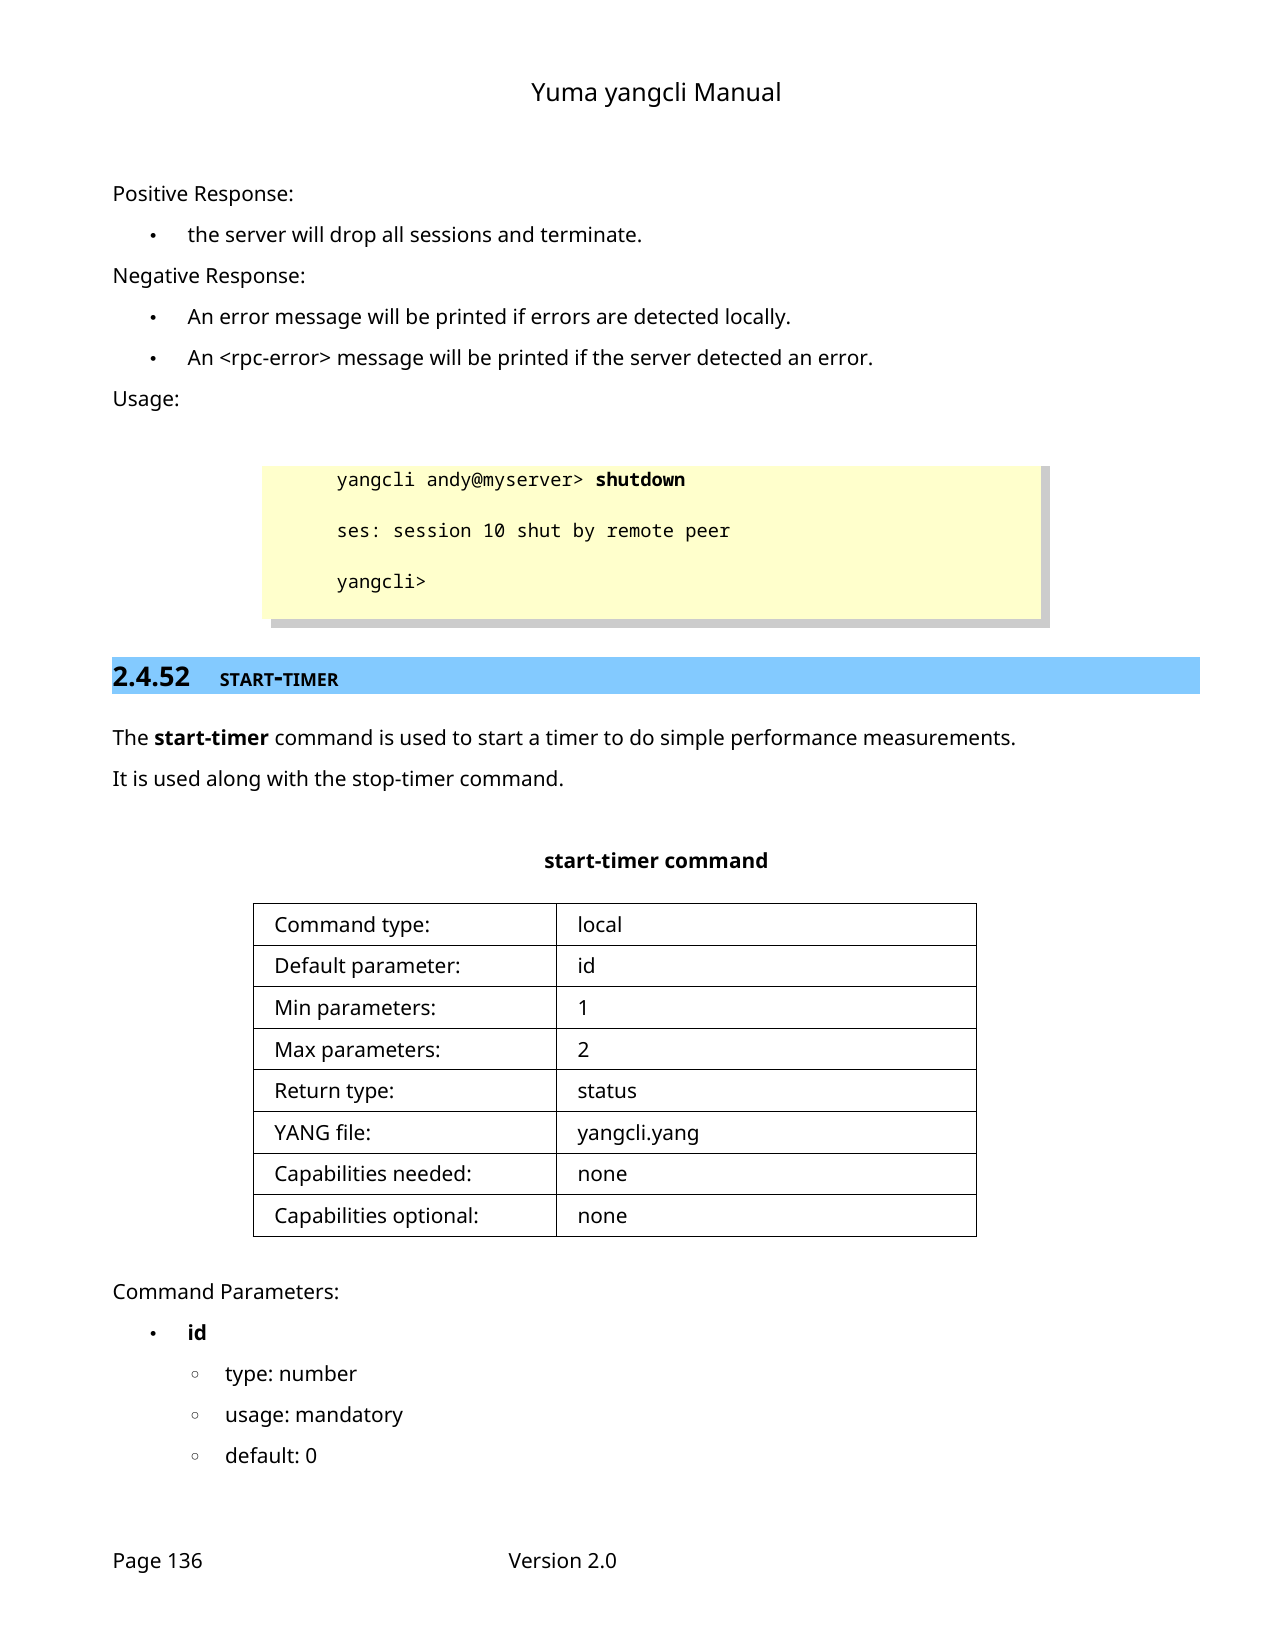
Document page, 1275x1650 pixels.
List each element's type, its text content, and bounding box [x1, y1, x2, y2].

subtitle start-timer command [127, 846, 1185, 874]
list default: 0 [187, 1441, 1200, 1470]
list type: number [187, 1359, 1200, 1388]
table_cell Capabilities optional: [254, 1195, 556, 1236]
text ses: session 10 shut by remote peer [262, 517, 1041, 543]
text Negative Response: [112, 261, 1200, 290]
list An error message will be printed if errors are detected locally. [150, 302, 1200, 331]
table_cell 1 [557, 987, 976, 1028]
text The start-timer command is used to start a timer to do simple performance measurements. [112, 723, 1200, 752]
list id [150, 1318, 1200, 1347]
table_cell Return type: [254, 1070, 556, 1111]
table_header local [557, 904, 976, 944]
text yangcli andy@myserver> shutdown [262, 466, 1041, 492]
table_cell 2 [557, 1029, 976, 1069]
text It is used along with the stop-timer command. [112, 764, 1200, 793]
table_cell id [557, 946, 976, 986]
table_cell Default parameter: [254, 946, 556, 986]
subtitle start-timer [112, 657, 1200, 694]
list usage: mandatory [187, 1400, 1200, 1429]
text Command Parameters: [112, 1277, 1200, 1306]
table_cell Capabilities needed: [254, 1154, 556, 1194]
list the server will drop all sessions and terminate. [150, 220, 1200, 249]
list An <rpc-error> message will be printed if the server detected an error. [150, 343, 1200, 372]
table_cell none [557, 1195, 976, 1236]
table_cell YANG file: [254, 1112, 556, 1152]
table_cell Min parameters: [254, 987, 556, 1028]
text Positive Response: [112, 179, 1200, 208]
table_cell status [557, 1070, 976, 1111]
table_header Command type: [254, 904, 556, 944]
text Usage: [112, 384, 1200, 413]
text yangcli> [262, 568, 1041, 594]
table_cell yangcli.yang [557, 1112, 976, 1152]
table_cell none [557, 1154, 976, 1194]
table_cell Max parameters: [254, 1029, 556, 1069]
